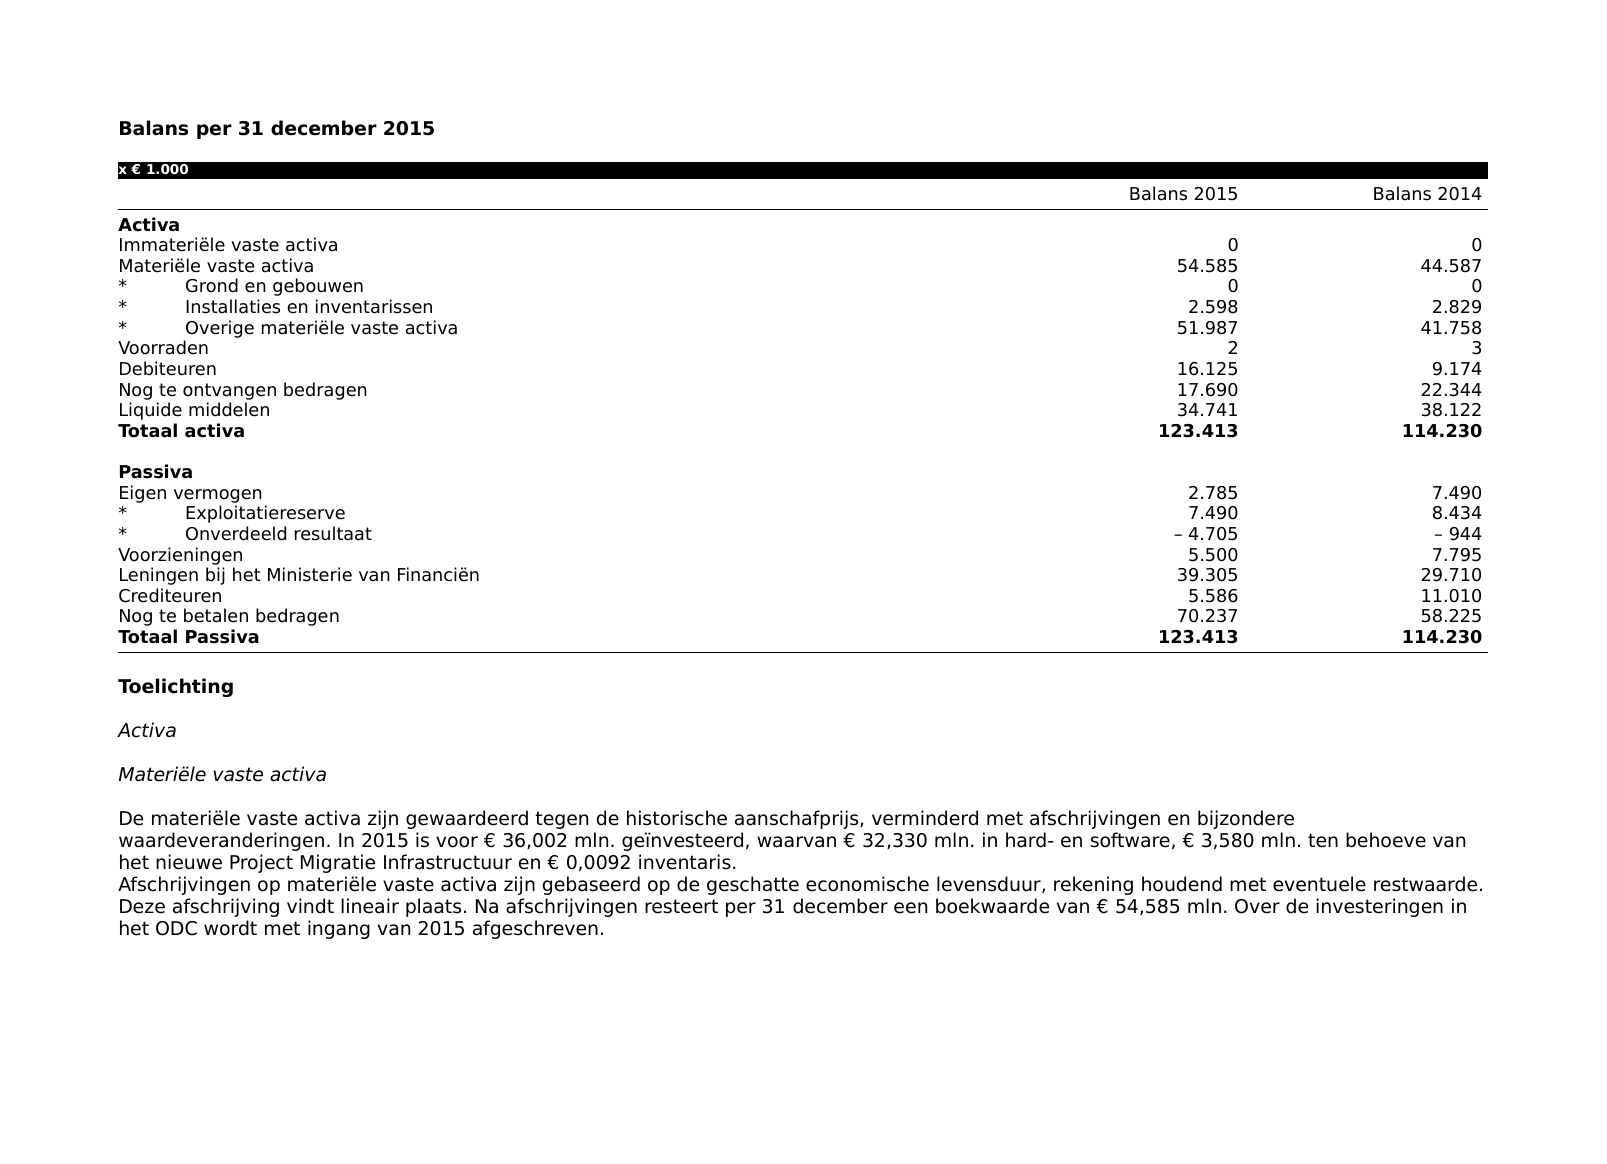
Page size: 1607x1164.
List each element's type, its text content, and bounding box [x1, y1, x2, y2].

table_cell 39.305 [1001, 565, 1244, 586]
table_cell 2.598 [1001, 297, 1244, 318]
table_cell 34.741 [1001, 400, 1244, 421]
table_cell Totaal activa [118, 421, 1001, 441]
table_cell 5.586 [1001, 586, 1244, 606]
table_cell 8.434 [1245, 503, 1488, 524]
table_cell 0 [1245, 235, 1488, 256]
table_cell [1001, 441, 1244, 462]
table_cell 5.500 [1001, 545, 1244, 565]
table_cell [1245, 441, 1488, 462]
table_cell Grond en gebouwen [179, 276, 1001, 297]
table_cell Passiva [118, 462, 1001, 483]
table_cell Eigen vermogen [118, 483, 1001, 503]
table_cell Activa [118, 210, 1001, 235]
table_cell – 944 [1245, 524, 1488, 544]
table_cell 11.010 [1245, 586, 1488, 606]
table_cell Nog te ontvangen bedragen [118, 380, 1001, 400]
table_cell * [118, 297, 179, 318]
text Afschrijvingen op materiële vaste activa zijn gebaseerd op de geschatte economische levensduur, rekening houdend met eventuele restwaarde. Deze afschrijving vindt lineair plaats. Na afschrijvingen resteert per 31 december een boekwaarde van € 54,585 mln. Over de investeringen in het ODC wordt met ingang van 2015 afgeschreven. [118, 874, 1488, 940]
table_cell Nog te betalen bedragen [118, 606, 1001, 627]
table_cell Balans 2015 [1001, 179, 1244, 209]
table_cell 7.490 [1245, 483, 1488, 503]
table_cell Voorraden [118, 338, 1001, 359]
table_cell 17.690 [1001, 380, 1244, 400]
table_cell 29.710 [1245, 565, 1488, 586]
table_cell Onverdeeld resultaat [179, 524, 1001, 544]
table_cell [179, 441, 1001, 462]
subtitle Balans per 31 december 2015 [118, 118, 1488, 140]
table_cell 9.174 [1245, 359, 1488, 379]
table_cell Exploitatiereserve [179, 503, 1001, 524]
table_cell Overige materiële vaste activa [179, 318, 1001, 338]
table_cell 41.758 [1245, 318, 1488, 338]
table_cell [118, 441, 179, 462]
table_cell 114.230 [1245, 627, 1488, 652]
table_cell Installaties en inventarissen [179, 297, 1001, 318]
table_cell 3 [1245, 338, 1488, 359]
table_cell 54.585 [1001, 256, 1244, 276]
table_cell 7.795 [1245, 545, 1488, 565]
table_cell 123.413 [1001, 421, 1244, 441]
table_cell 58.225 [1245, 606, 1488, 627]
table_cell [1001, 210, 1244, 235]
table_cell – 4.705 [1001, 524, 1244, 544]
table_cell 0 [1001, 235, 1244, 256]
table_cell Leningen bij het Ministerie van Financiën [118, 565, 1001, 586]
table_cell 0 [1245, 276, 1488, 297]
table_cell Liquide middelen [118, 400, 1001, 421]
table_cell Immateriële vaste activa [118, 235, 1001, 256]
table_cell [1001, 462, 1244, 483]
subtitle Toelichting [118, 676, 1488, 697]
table_cell 114.230 [1245, 421, 1488, 441]
table_cell [179, 179, 1001, 209]
text De materiële vaste activa zijn gewaardeerd tegen de historische aanschafprijs, verminderd met afschrijvingen en bijzondere waardeveranderingen. In 2015 is voor € 36,002 mln. geïnvesteerd, waarvan € 32,330 mln. in hard- en software, € 3,580 mln. ten behoeve van het nieuwe Project Migratie Infrastructuur en € 0,0092 inventaris. [118, 808, 1488, 874]
subtitle Materiële vaste activa [118, 764, 1488, 786]
table_cell 2 [1001, 338, 1244, 359]
table_cell 0 [1001, 276, 1244, 297]
table_cell 2.829 [1245, 297, 1488, 318]
table_cell 51.987 [1001, 318, 1244, 338]
table_cell Crediteuren [118, 586, 1001, 606]
table_header x € 1.000 [118, 162, 1488, 178]
table_cell * [118, 524, 179, 544]
subtitle Activa [118, 720, 1488, 742]
table_cell Materiële vaste activa [118, 256, 1001, 276]
table_cell Voorzieningen [118, 545, 1001, 565]
table_cell [1245, 462, 1488, 483]
table_cell * [118, 318, 179, 338]
table_cell 38.122 [1245, 400, 1488, 421]
table_cell 7.490 [1001, 503, 1244, 524]
table_cell 123.413 [1001, 627, 1244, 652]
table_cell * [118, 503, 179, 524]
table_cell 44.587 [1245, 256, 1488, 276]
table_cell Balans 2014 [1245, 179, 1488, 209]
table_cell Debiteuren [118, 359, 1001, 379]
table_cell * [118, 276, 179, 297]
table_cell 2.785 [1001, 483, 1244, 503]
table_cell 22.344 [1245, 380, 1488, 400]
table_cell [118, 179, 179, 209]
table_cell [1245, 210, 1488, 235]
table_cell 70.237 [1001, 606, 1244, 627]
table_cell 16.125 [1001, 359, 1244, 379]
table_cell Totaal Passiva [118, 627, 1001, 652]
